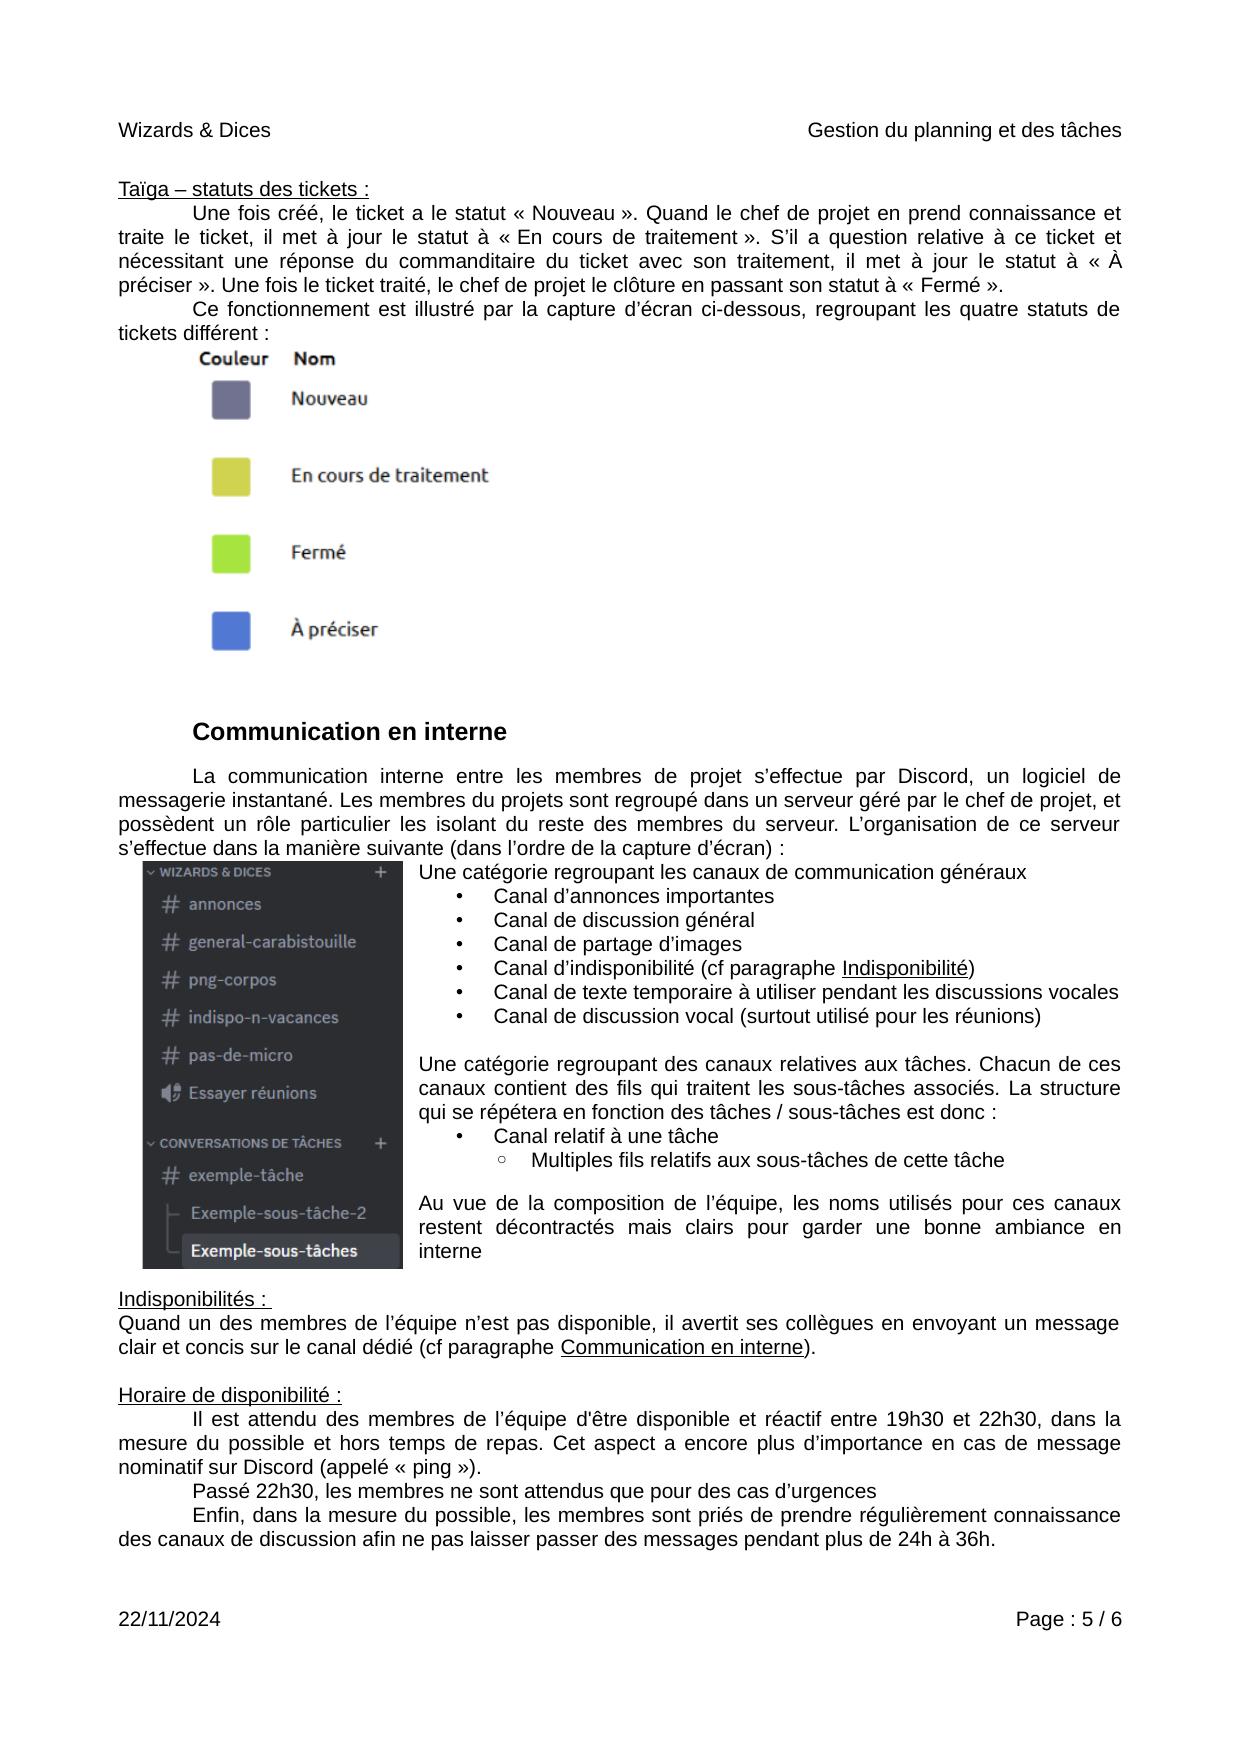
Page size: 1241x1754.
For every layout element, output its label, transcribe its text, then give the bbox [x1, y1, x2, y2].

text Taïga – statuts des tickets : [118, 177, 1122, 201]
text Enfin, dans la mesure du possible, les membres sont priés de prendre régulièrement connaissance des canaux de discussion afin ne pas laisser passer des messages pendant plus de 24h à 36h. [118, 1502, 1122, 1550]
text Indisponibilités : [118, 1287, 1122, 1311]
list Canal d’annonces importantes [403, 883, 1122, 907]
list Canal de discussion général [403, 907, 1122, 932]
text Une fois créé, le ticket a le statut « Nouveau ». Quand le chef de projet en prend connaissance et traite le ticket, il met à jour le statut à « En cours de traitement ». S’il a question relative à ce ticket et nécessitant une réponse du commanditaire du ticket avec son traitement, il met à jour le statut à « À préciser ». Une fois le ticket traité, le chef de projet le clôture en passant son statut à « Fermé ». [118, 201, 1122, 297]
text Il est attendu des membres de l’équipe d'être disponible et réactif entre 19h30 et 22h30, dans la mesure du possible et hors temps de repas. Cet aspect a encore plus d’importance en cas de message nominatif sur Discord (appelé « ping »). [118, 1407, 1122, 1478]
picture [192, 344, 690, 664]
text Une catégorie regroupant les canaux de communication généraux [118, 859, 1122, 883]
list Canal de texte temporaire à utiliser pendant les discussions vocales [403, 980, 1122, 1004]
subtitle Communication en interne [192, 717, 1122, 746]
text Passé 22h30, les membres ne sont attendus que pour des cas d’urgences [118, 1478, 1122, 1502]
text La communication interne entre les membres de projet s’effectue par Discord, un logiciel de messagerie instantané. Les membres du projets sont regroupé dans un serveur géré par le chef de projet, et possèdent un rôle particulier les isolant du reste des membres du serveur. L’organisation de ce serveur s’effectue dans la manière suivante (dans l’ordre de la capture d’écran) : [118, 764, 1122, 859]
list Canal relatif à une tâche [403, 1124, 1122, 1148]
text Une catégorie regroupant des canaux relatives aux tâches. Chacun de ces canaux contient des fils qui traitent les sous-tâches associés. La structure qui se répétera en fonction des tâches / sous-tâches est donc : [403, 1052, 1122, 1124]
list Canal d’indisponibilité (cf paragraphe Indisponibilité) [403, 956, 1122, 980]
list Canal de partage d’images [403, 932, 1122, 956]
list Multiples fils relatifs aux sous-tâches de cette tâche [403, 1148, 1122, 1172]
text Au vue de la composition de l’équipe, les noms utilisés pour ces canaux restent décontractés mais clairs pour garder une bonne ambiance en interne [403, 1191, 1122, 1263]
text Horaire de disponibilité : [118, 1383, 1122, 1407]
text Quand un des membres de l’équipe n’est pas disponible, il avertit ses collègues en envoyant un message clair et concis sur le canal dédié (cf paragraphe Communication en interne). [118, 1311, 1122, 1359]
text Ce fonctionnement est illustré par la capture d’écran ci-dessous, regroupant les quatre statuts de tickets différent : [118, 297, 1122, 345]
list Canal de discussion vocal (surtout utilisé pour les réunions) [403, 1004, 1122, 1028]
picture [142, 861, 403, 1269]
